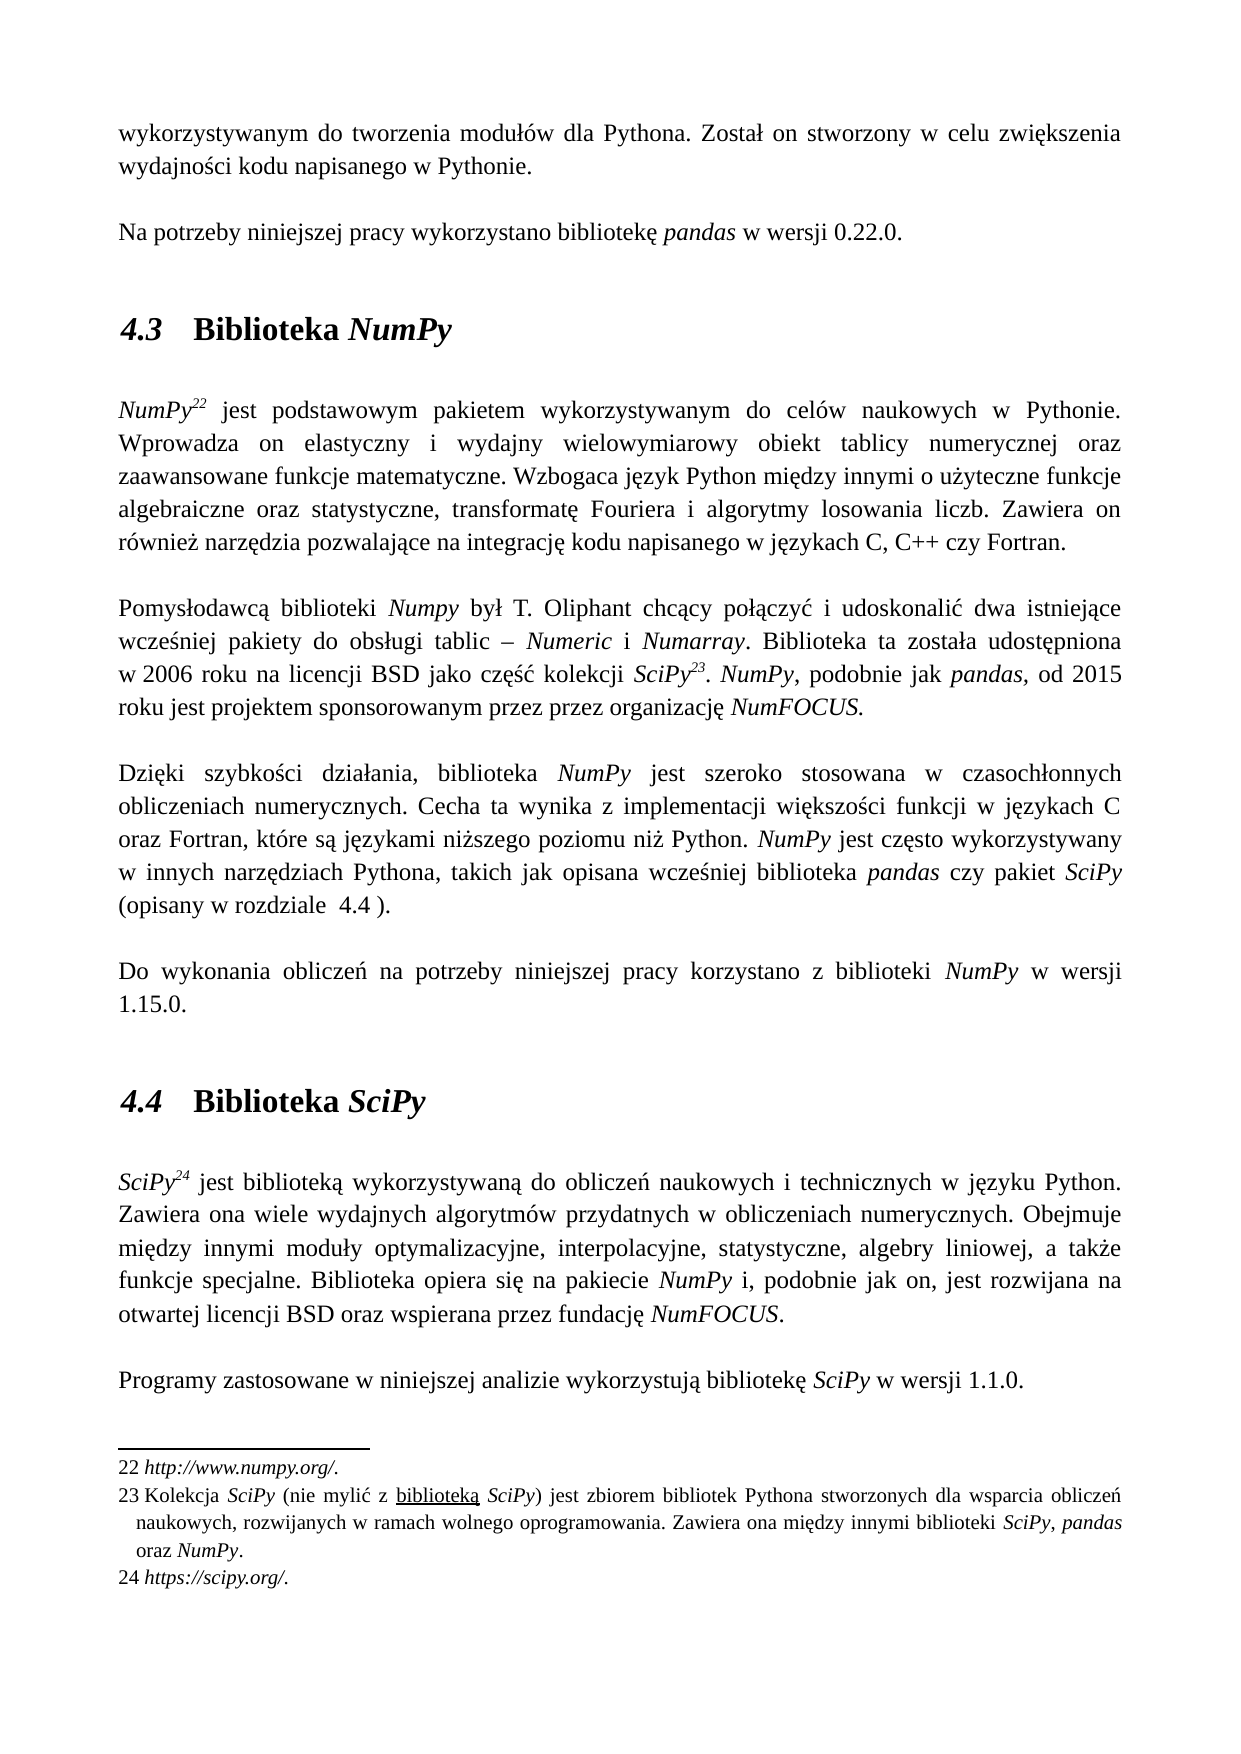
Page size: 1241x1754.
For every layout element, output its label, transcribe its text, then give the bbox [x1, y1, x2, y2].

text Kolekcja SciPy (nie mylić z biblioteką SciPy) jest zbiorem bibliotek Pythona stworzonych dla wsparcia obliczeń naukowych, rozwijanych w ramach wolnego oprogramowania. Zawiera ona między innymi biblioteki SciPy, pandas oraz NumPy. [118, 1482, 1122, 1562]
text Programy zastosowane w niniejszej analizie wykorzystują bibliotekę SciPy w wersji 1.1.0. [118, 1365, 1122, 1393]
text https://scipy.org/. [118, 1565, 1122, 1589]
text Na potrzeby niniejszej pracy wykorzystano bibliotekę pandas w wersji 0.22.0. [118, 217, 1122, 246]
text Pomysłodawcą biblioteki Numpy był T. Oliphant chcący połączyć i udoskonalić dwa istniejące wcześniej pakiety do obsługi tablic – Numeric i Numarray. Biblioteka ta została udostępniona w 2006 roku na licencji BSD jako część kolekcji SciPy. NumPy, podobnie jak pandas, od 2015 roku jest projektem sponsorowanym przez przez organizację NumFOCUS. [118, 593, 1122, 721]
text SciPy jest biblioteką wykorzystywaną do obliczeń naukowych i technicznych w języku Python. Zawiera ona wiele wydajnych algorytmów przydatnych w obliczeniach numerycznych. Obejmuje między innymi moduły optymalizacyjne, interpolacyjne, statystyczne, algebry liniowej, a także funkcje specjalne. Biblioteka opiera się na pakiecie NumPy i, podobnie jak on, jest rozwijana na otwartej licencji BSD oraz wspierana przez fundację NumFOCUS. [118, 1167, 1122, 1327]
subtitle Biblioteka SciPy [112, 1081, 1122, 1119]
text wykorzystywanym do tworzenia modułów dla Pythona. Został on stworzony w celu zwiększenia wydajności kodu napisanego w Pythonie. [118, 118, 1122, 180]
subtitle Biblioteka NumPy [112, 309, 1122, 348]
text Dzięki szybkości działania, biblioteka NumPy jest szeroko stosowana w czasochłonnych obliczeniach numerycznych. Cecha ta wynika z implementacji większości funkcji w językach C oraz Fortran, które są językami niższego poziomu niż Python. NumPy jest często wykorzystywany w innych narzędziach Pythona, takich jak opisana wcześniej biblioteka pandas czy pakiet SciPy (opisany w rozdziale 4.4). [118, 758, 1122, 919]
text Do wykonania obliczeń na potrzeby niniejszej pracy korzystano z biblioteki NumPy w wersji 1.15.0. [118, 956, 1122, 1018]
text http://www.numpy.org/. [118, 1455, 1122, 1479]
text NumPy jest podstawowym pakietem wykorzystywanym do celów naukowych w Pythonie. Wprowadza on elastyczny i wydajny wielowymiarowy obiekt tablicy numerycznej oraz zaawansowane funkcje matematyczne. Wzbogaca język Python między innymi o użyteczne funkcje algebraiczne oraz statystyczne, transformatę Fouriera i algorytmy losowania liczb. Zawiera on również narzędzia pozwalające na integrację kodu napisanego w językach C, C++ czy Fortran. [118, 395, 1122, 556]
